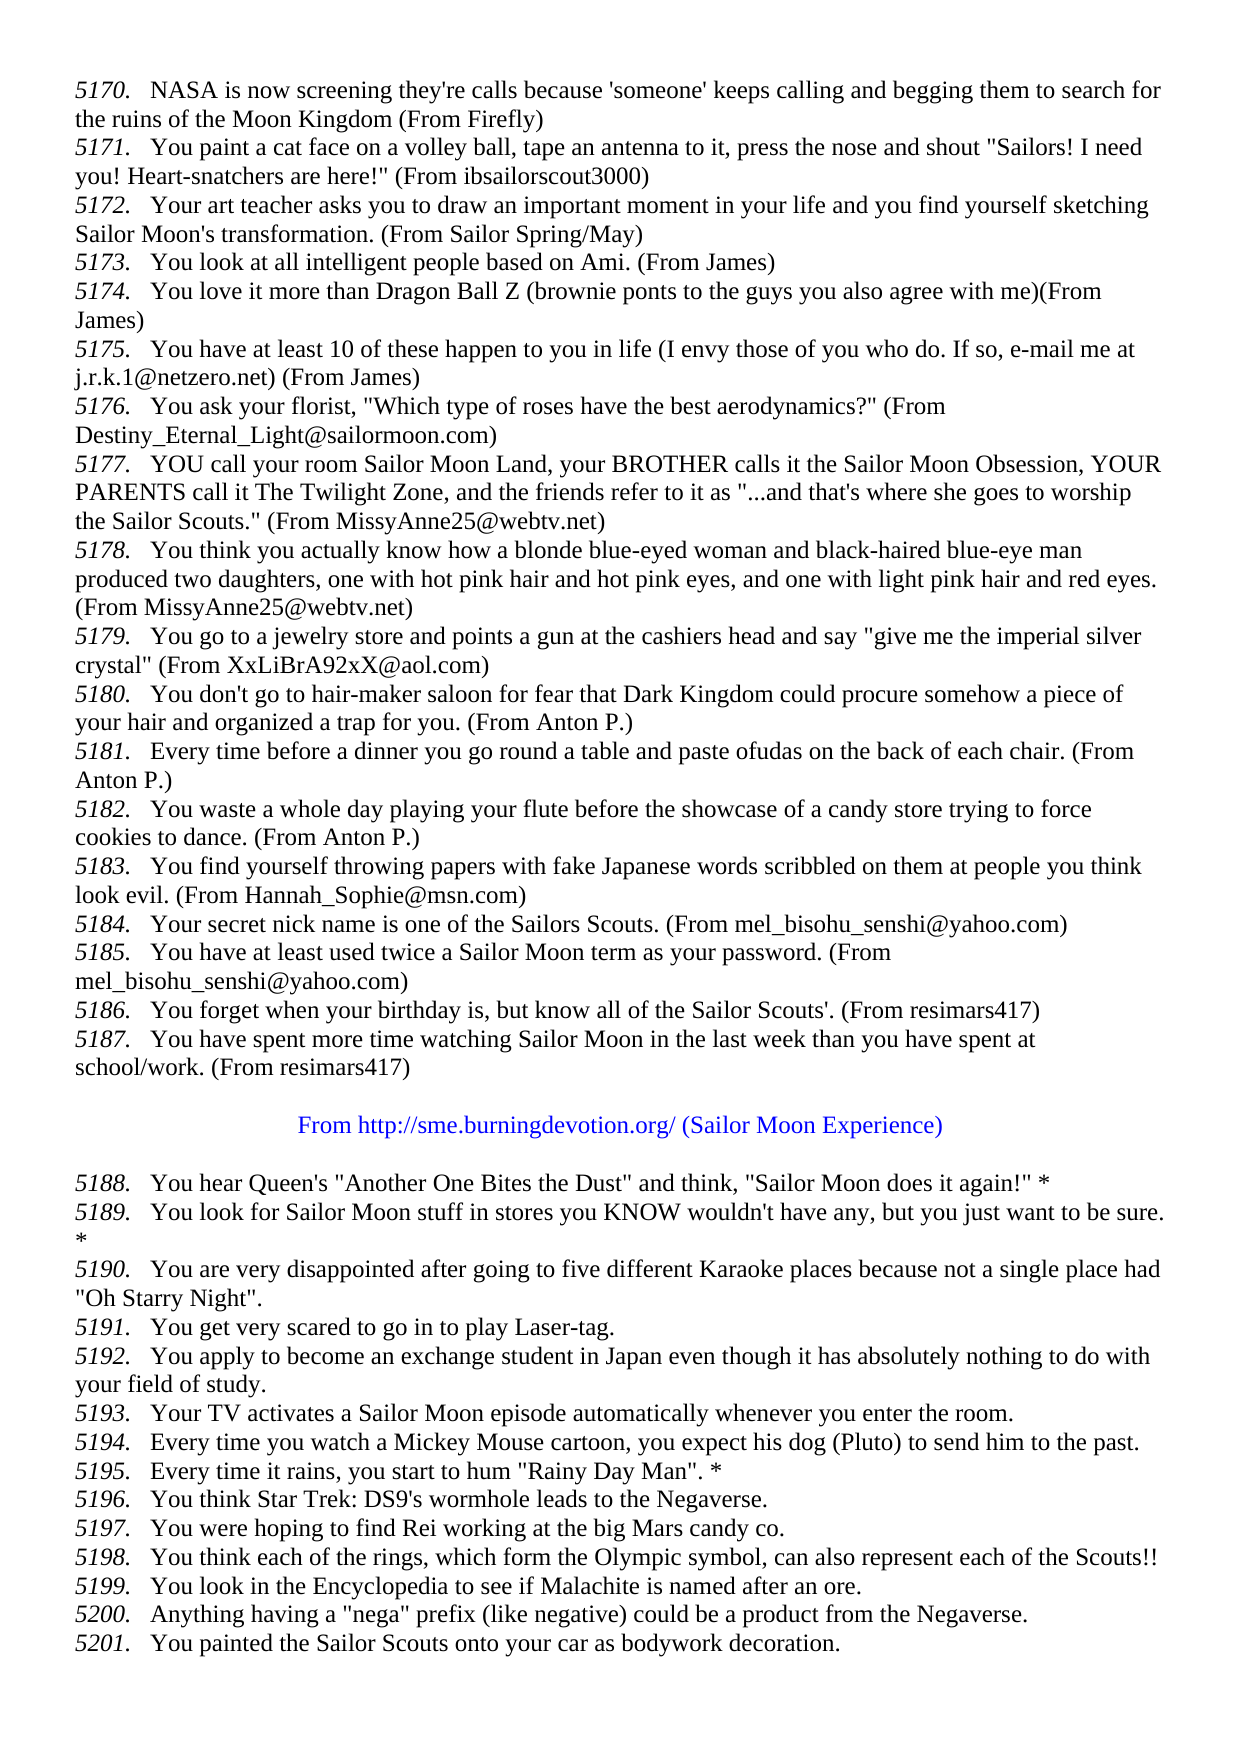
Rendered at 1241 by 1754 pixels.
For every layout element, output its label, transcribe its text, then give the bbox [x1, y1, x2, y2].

list You look at all intelligent people based on Ami. (From James) [75, 247, 1165, 276]
list You don't go to hair-maker saloon for fear that Dark Kingdom could procure somehow a piece of your hair and organized a trap for you. (From Anton P.) [75, 679, 1165, 736]
list You painted the Sailor Scouts onto your car as bodywork decoration. [75, 1628, 1165, 1657]
list You look in the Encyclopedia to see if Malachite is named after an ore. [75, 1571, 1165, 1599]
list Your art teacher asks you to draw an important moment in your life and you find yourself sketching Sailor Moon's transformation. (From Sailor Spring/May) [75, 190, 1165, 247]
list You apply to become an exchange student in Japan even though it has absolutely nothing to do with your field of study. [75, 1341, 1165, 1398]
list You are very disappointed after going to five different Karaoke places because not a single place had "Oh Starry Night". [75, 1254, 1165, 1312]
text From http://sme.burningdevotion.org/ (Sailor Moon Experience) [75, 1110, 1165, 1139]
list You get very scared to go in to play Laser-tag. [75, 1312, 1165, 1341]
list You go to a jewelry store and points a gun at the cashiers head and say "give me the imperial silver crystal" (From XxLiBrA92xX@aol.com) [75, 621, 1165, 679]
list Anything having a "nega" prefix (like negative) could be a product from the Negaverse. [75, 1599, 1165, 1628]
list You ask your florist, "Which type of roses have the best aerodynamics?" (From Destiny_Eternal_Light@sailormoon.com) [75, 391, 1165, 449]
list You paint a cat face on a volley ball, tape an antenna to it, press the nose and shout "Sailors! I need you! Heart-snatchers are here!" (From ibsailorscout3000) [75, 132, 1165, 190]
list You look for Sailor Moon stuff in stores you KNOW wouldn't have any, but you just want to be sure. * [75, 1197, 1165, 1254]
list You find yourself throwing papers with fake Japanese words scribbled on them at people you think look evil. (From Hannah_Sophie@msn.com) [75, 851, 1165, 909]
list You think Star Trek: DS9's wormhole leads to the Negaverse. [75, 1484, 1165, 1513]
list Every time you watch a Mickey Mouse cartoon, you expect his dog (Pluto) to send him to the past. [75, 1427, 1165, 1456]
list You think you actually know how a blonde blue-eyed woman and black-haired blue-eye man produced two daughters, one with hot pink hair and hot pink eyes, and one with light pink hair and red eyes. (From MissyAnne25@webtv.net) [75, 535, 1165, 621]
list You love it more than Dragon Ball Z (brownie ponts to the guys you also agree with me)(From James) [75, 276, 1165, 334]
list NASA is now screening they're calls because 'someone' keeps calling and begging them to search for the ruins of the Moon Kingdom (From Firefly) [75, 75, 1165, 132]
list You waste a whole day playing your flute before the showcase of a candy store trying to force cookies to dance. (From Anton P.) [75, 794, 1165, 851]
list YOU call your room Sailor Moon Land, your BROTHER calls it the Sailor Moon Obsession, YOUR PARENTS call it The Twilight Zone, and the friends refer to it as "...and that's where she goes to worship the Sailor Scouts." (From MissyAnne25@webtv.net) [75, 449, 1165, 535]
list You have at least used twice a Sailor Moon term as your password. (From mel_bisohu_senshi@yahoo.com) [75, 937, 1165, 995]
list Every time it rains, you start to hum "Rainy Day Man". * [75, 1456, 1165, 1484]
list Your secret nick name is one of the Sailors Scouts. (From mel_bisohu_senshi@yahoo.com) [75, 909, 1165, 937]
list You forget when your birthday is, but know all of the Sailor Scouts'. (From resimars417) [75, 995, 1165, 1024]
list You think each of the rings, which form the Olympic symbol, can also represent each of the Scouts!! [75, 1542, 1165, 1571]
list Your TV activates a Sailor Moon episode automatically whenever you enter the room. [75, 1398, 1165, 1427]
list You have at least 10 of these happen to you in life (I envy those of you who do. If so, e-mail me at j.r.k.1@netzero.net) (From James) [75, 334, 1165, 391]
list You have spent more time watching Sailor Moon in the last week than you have spent at school/work. (From resimars417) [75, 1024, 1165, 1081]
list You hear Queen's "Another One Bites the Dust" and think, "Sailor Moon does it again!" * [75, 1168, 1165, 1197]
list You were hoping to find Rei working at the big Mars candy co. [75, 1513, 1165, 1542]
list Every time before a dinner you go round a table and paste ofudas on the back of each chair. (From Anton P.) [75, 736, 1165, 794]
